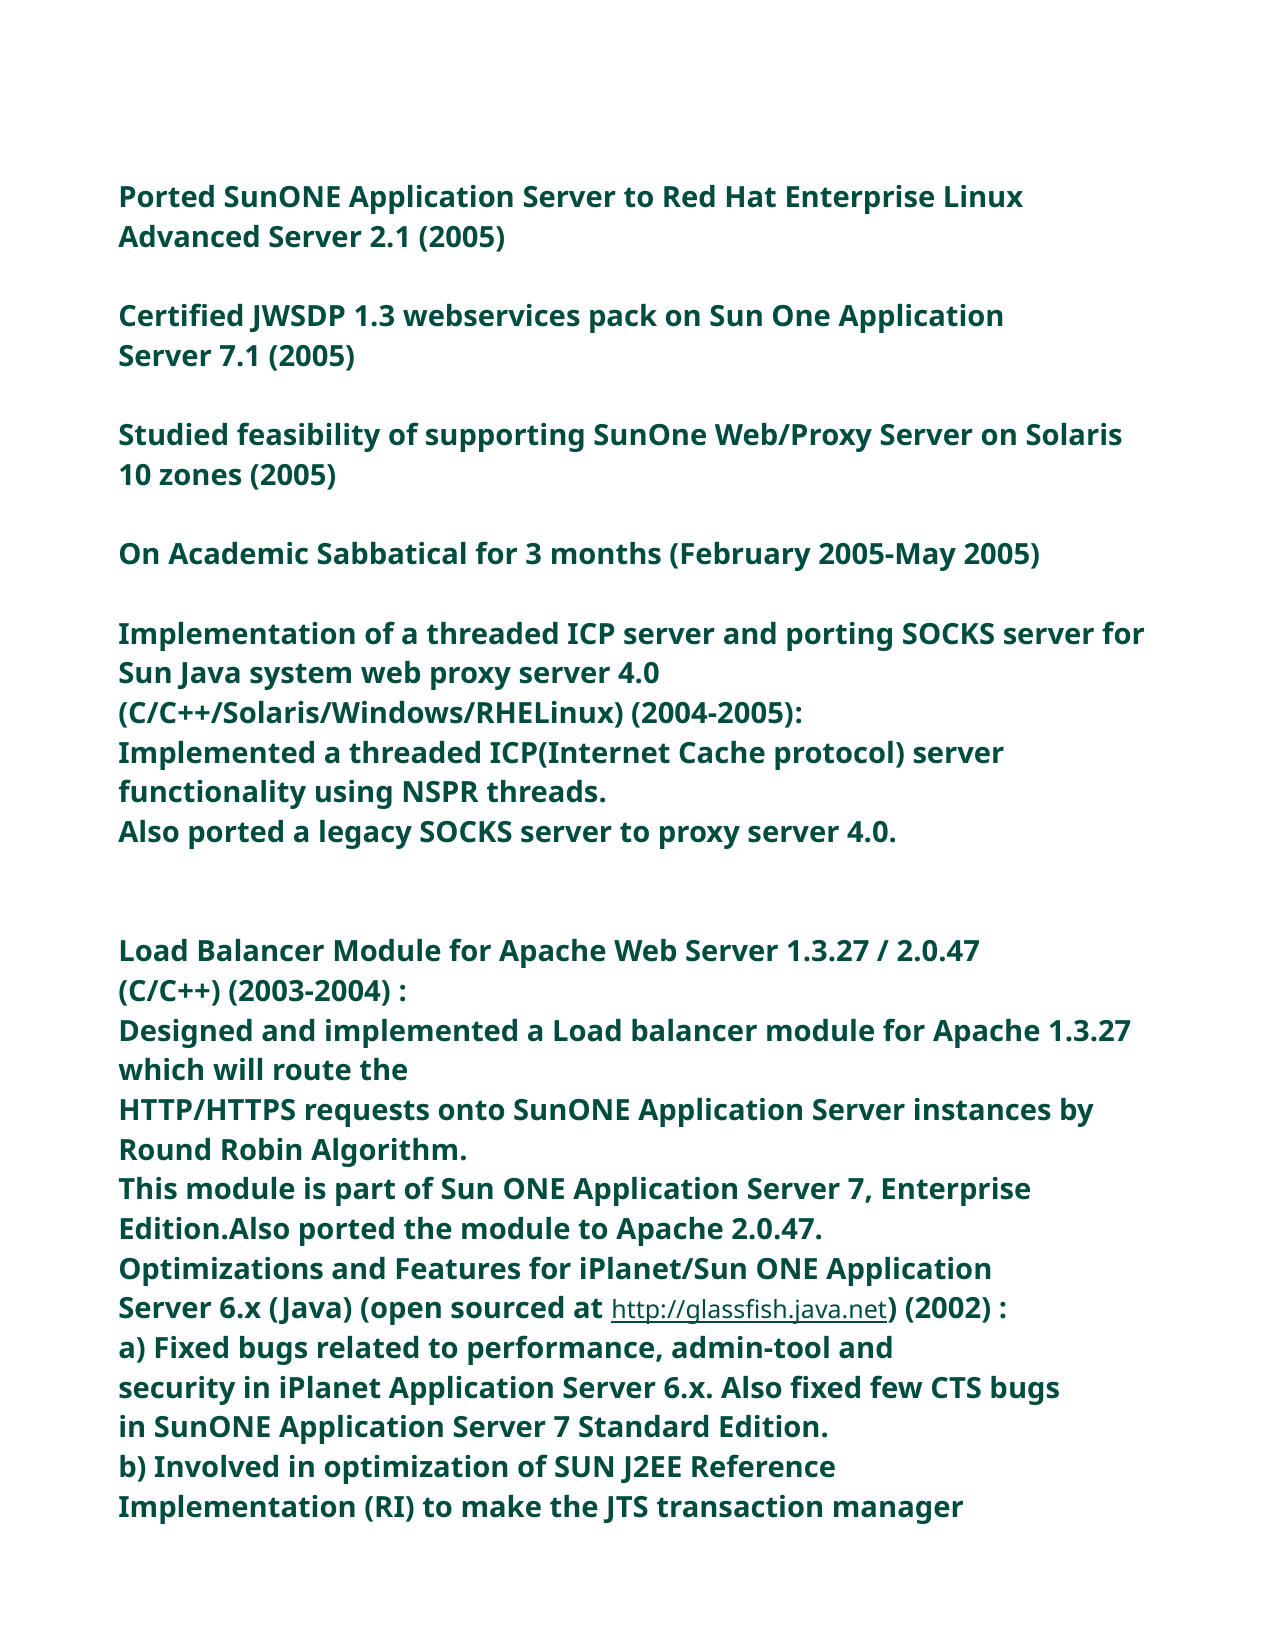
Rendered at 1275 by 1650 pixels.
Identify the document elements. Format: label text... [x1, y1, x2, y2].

text Optimizations and Features for iPlanet/Sun ONE Application [118, 1248, 1157, 1288]
text Implementation (RI) to make the JTS transaction manager [118, 1486, 1157, 1526]
text HTTP/HTTPS requests onto SunONE Application Server instances by Round Robin Algorithm. [118, 1089, 1157, 1168]
text On Academic Sabbatical for 3 months (February 2005-May 2005) [118, 533, 1157, 573]
text Load Balancer Module for Apache Web Server 1.3.27 / 2.0.47 [118, 930, 1157, 970]
text Server 6.x (Java) (open sourced at http://glassfish.java.net) (2002) : [118, 1288, 1157, 1327]
text security in iPlanet Application Server 6.x. Also fixed few CTS bugs [118, 1367, 1157, 1407]
text Server 7.1 (2005) [118, 335, 1157, 375]
text Also ported a legacy SOCKS server to proxy server 4.0. [118, 811, 1157, 851]
text a) Fixed bugs related to performance, admin-tool and [118, 1327, 1157, 1367]
text in SunONE Application Server 7 Standard Edition. [118, 1407, 1157, 1446]
text Advanced Server 2.1 (2005) [118, 216, 1157, 256]
text b) Involved in optimization of SUN J2EE Reference [118, 1446, 1157, 1486]
text Designed and implemented a Load balancer module for Apache 1.3.27 which will route the [118, 1010, 1157, 1089]
text This module is part of Sun ONE Application Server 7, Enterprise Edition.Also ported the module to Apache 2.0.47. [118, 1168, 1157, 1248]
text Ported SunONE Application Server to Red Hat Enterprise Linux [118, 176, 1157, 216]
text Certified JWSDP 1.3 webservices pack on Sun One Application [118, 295, 1157, 335]
text Studied feasibility of supporting SunOne Web/Proxy Server on Solaris 10 zones (2005) [118, 414, 1157, 494]
text Implemented a threaded ICP(Internet Cache protocol) server functionality using NSPR threads. [118, 732, 1157, 811]
text (C/C++) (2003-2004) : [118, 970, 1157, 1010]
text Implementation of a threaded ICP server and porting SOCKS server for Sun Java system web proxy server 4.0 (C/C++/Solaris/Windows/RHELinux) (2004-2005): [118, 613, 1157, 732]
